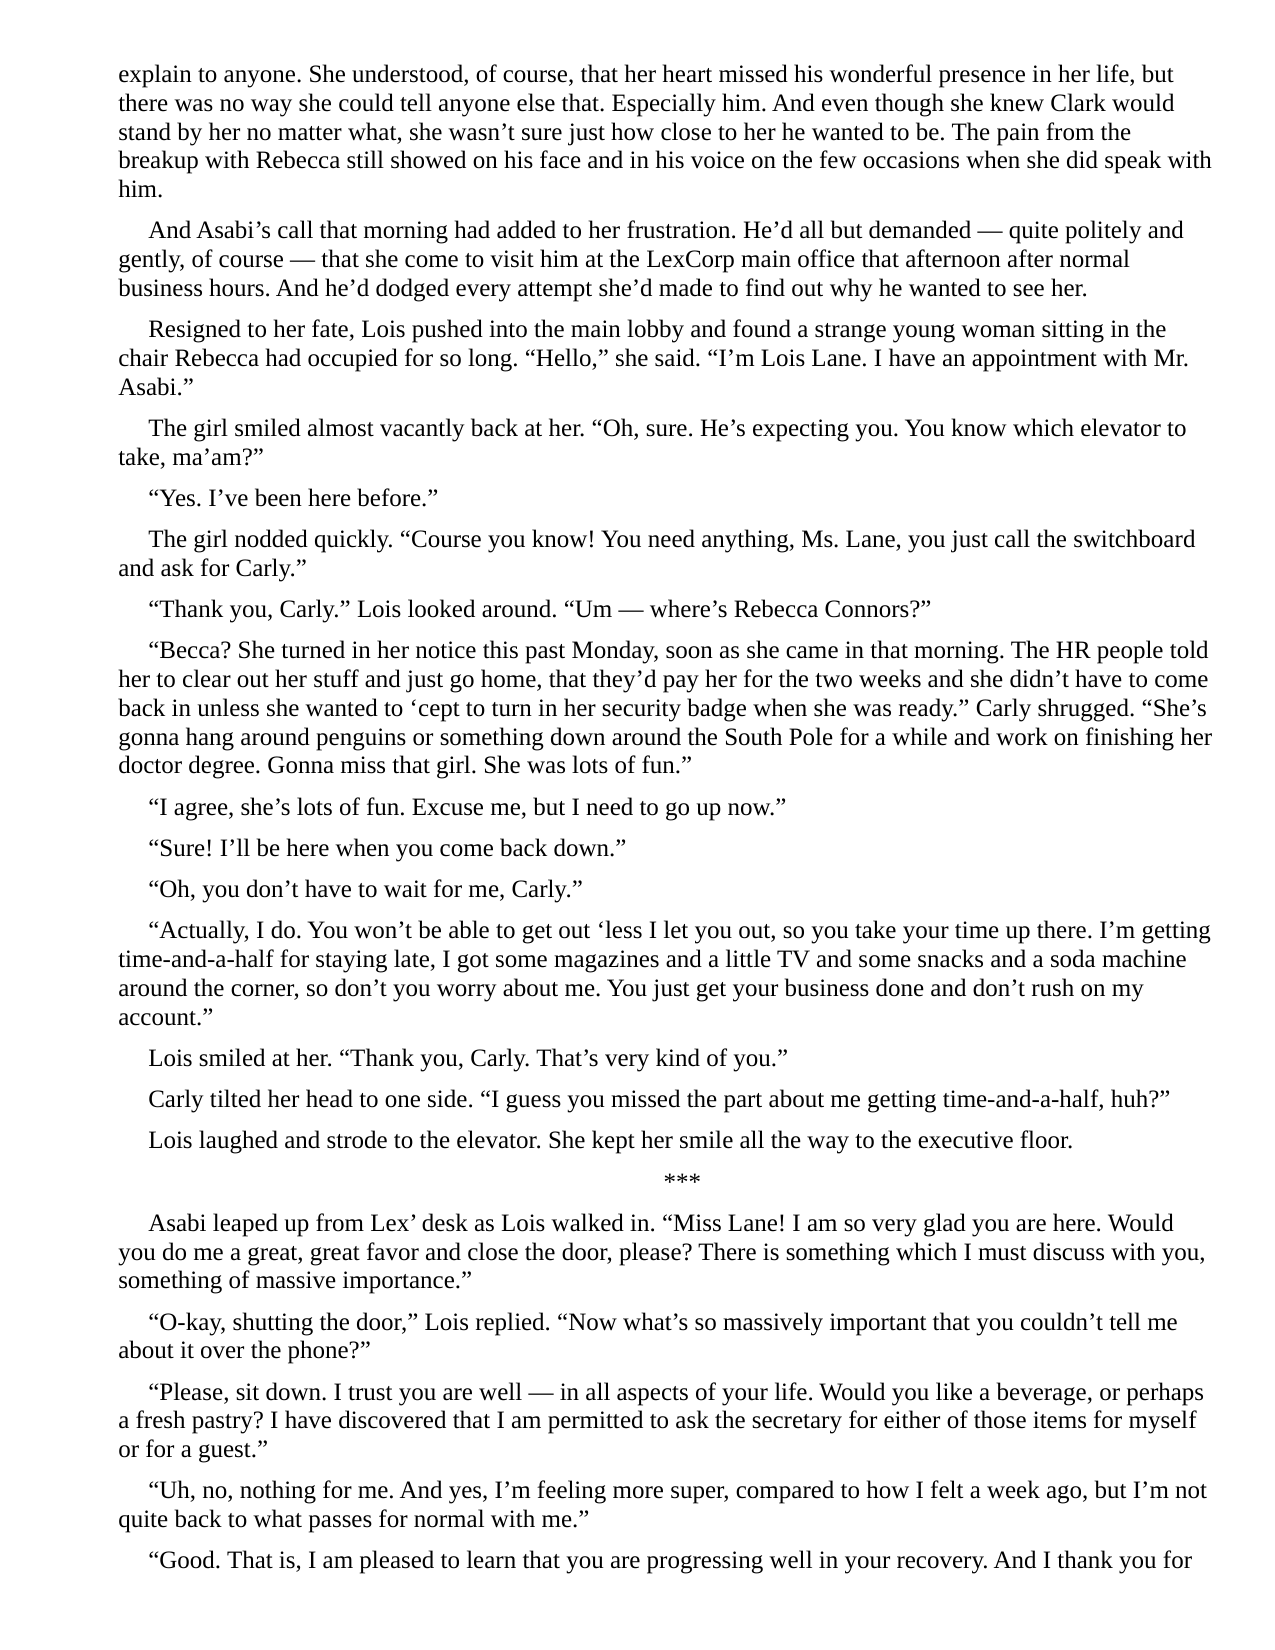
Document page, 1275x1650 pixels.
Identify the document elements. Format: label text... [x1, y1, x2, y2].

text Asabi leaped up from Lex’ desk as Lois walked in. “Miss Lane! I am so very glad you are here. Would you do me a great, great favor and close the door, please? There is something which I must discuss with you, something of massive importance.” [118, 1208, 1216, 1294]
text And Asabi’s call that morning had added to her frustration. He’d all but demanded — quite politely and gently, of course — that she come to visit him at the LexCorp main office that afternoon after normal business hours. And he’d dodged every attempt she’d made to find out why he wanted to see her. [118, 215, 1216, 302]
text “Actually, I do. You won’t be able to get out ‘less I let you out, so you take your time up there. I’m getting time-and-a-half for staying late, I got some magazines and a little TV and some snacks and a soda machine around the corner, so don’t you worry about me. You just get your business done and don’t rush on my account.” [118, 915, 1216, 1030]
text Lois laughed and strode to the elevator. She kept her smile all the way to the executive floor. [118, 1125, 1216, 1154]
text explain to anyone. She understood, of course, that her heart missed his wonderful presence in her life, but there was no way she could tell anyone else that. Especially him. And even though she knew Clark would stand by her no matter what, she wasn’t sure just how close to her he wanted to be. The pain from the breakup with Rebecca still showed on his face and in his voice on the few occasions when she did speak with him. [118, 59, 1216, 203]
text “Oh, you don’t have to wait for me, Carly.” [118, 874, 1216, 903]
text “Sure! I’ll be here when you come back down.” [118, 833, 1216, 862]
text “Please, sit down. I trust you are well — in all aspects of your life. Would you like a beverage, or perhaps a fresh pastry? I have discovered that I am permitted to ask the secretary for either of those items for myself or for a guest.” [118, 1377, 1216, 1463]
text The girl smiled almost vacantly back at her. “Oh, sure. He’s expecting you. You know which elevator to take, ma’am?” [118, 413, 1216, 470]
text Carly tilted her head to one side. “I guess you missed the part about me getting time-and-a-half, huh?” [118, 1084, 1216, 1113]
text “Thank you, Carly.” Lois looked around. “Um — where’s Rebecca Connors?” [118, 594, 1216, 623]
text “I agree, she’s lots of fun. Excuse me, but I need to go up now.” [118, 792, 1216, 820]
text The girl nodded quickly. “Course you know! You need anything, Ms. Lane, you just call the switchboard and ask for Carly.” [118, 524, 1216, 582]
text “Uh, no, nothing for me. And yes, I’m feeling more super, compared to how I felt a week ago, but I’m not quite back to what passes for normal with me.” [118, 1475, 1216, 1533]
text “Becca? She turned in her notice this past Monday, soon as she came in that morning. The HR people told her to clear out her stuff and just go home, that they’d pay her for the two weeks and she didn’t have to come back in unless she wanted to ‘cept to turn in her security badge when she was ready.” Carly shrugged. “She’s gonna hang around penguins or something down around the South Pole for a while and work on finishing her doctor degree. Gonna miss that girl. She was lots of fun.” [118, 635, 1216, 779]
text “Good. That is, I am pleased to learn that you are progressing well in your recovery. And I thank you for [118, 1545, 1216, 1574]
text *** [118, 1167, 1216, 1195]
text “Yes. I’ve been here before.” [118, 483, 1216, 512]
text Resigned to her fate, Lois pushed into the main lobby and found a strange young woman sitting in the chair Rebecca had occupied for so long. “Hello,” she said. “I’m Lois Lane. I have an appointment with Mr. Asabi.” [118, 314, 1216, 400]
text “O-kay, shutting the door,” Lois replied. “Now what’s so massively important that you couldn’t tell me about it over the phone?” [118, 1307, 1216, 1364]
text Lois smiled at her. “Thank you, Carly. That’s very kind of you.” [118, 1043, 1216, 1072]
